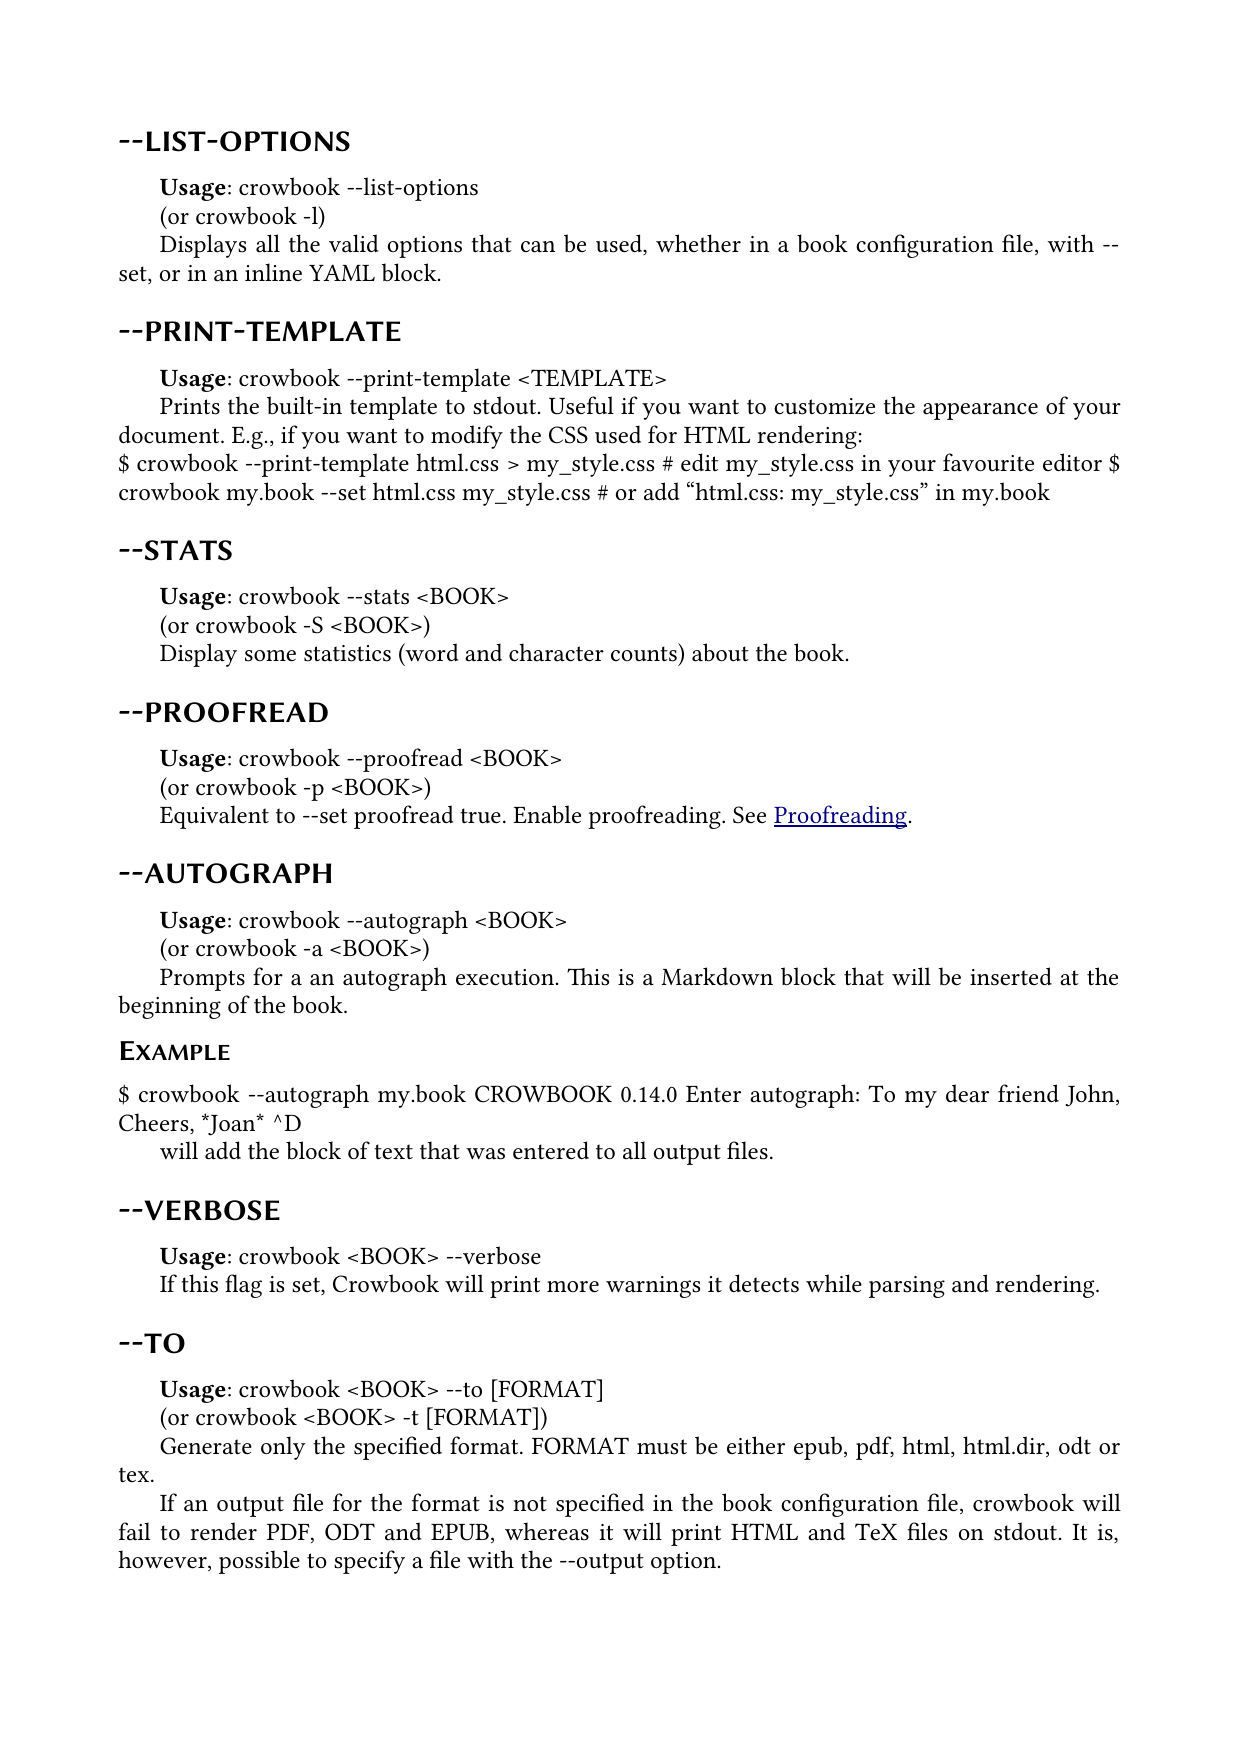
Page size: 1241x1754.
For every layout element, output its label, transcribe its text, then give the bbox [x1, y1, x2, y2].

text Usage: crowbook --list-options [118, 173, 1122, 202]
text $ crowbook --autograph my.book CROWBOOK 0.14.0 Enter autograph: To my dear friend John, Cheers, *Joan* ^D [118, 1080, 1122, 1137]
text If an output file for the format is not specified in the book configuration file, crowbook will fail to render PDF, ODT and EPUB, whereas it will print HTML and TeX files on stdout. It is, however, possible to specify a file with the --output option. [118, 1489, 1122, 1575]
text Prompts for a an autograph execution. This is a Markdown block that will be inserted at the beginning of the book. [118, 963, 1122, 1020]
text (or crowbook -p <BOOK>) [118, 772, 1122, 801]
text Usage: crowbook <BOOK> --to [FORMAT] [118, 1375, 1122, 1403]
text Usage: crowbook --autograph <BOOK> [118, 906, 1122, 934]
text (or crowbook -S <BOOK>) [118, 611, 1122, 639]
text will add the block of text that was entered to all output files. [118, 1137, 1122, 1166]
subtitle --stats [118, 527, 1122, 570]
text (or crowbook -l) [118, 202, 1122, 230]
subtitle --autograph [118, 850, 1122, 893]
subtitle --proofread [118, 689, 1122, 731]
subtitle --verbose [118, 1187, 1122, 1229]
text $ crowbook --print-template html.css > my_style.css # edit my_style.css in your favourite editor $ crowbook my.book --set html.css my_style.css # or add “html.css: my_style.css” in my.book [118, 449, 1122, 506]
subtitle --print-template [118, 308, 1122, 351]
text If this flag is set, Crowbook will print more warnings it detects while parsing and rendering. [118, 1270, 1122, 1299]
text Displays all the valid options that can be used, whether in a book configuration file, with --set, or in an inline YAML block. [118, 230, 1122, 287]
text Usage: crowbook --stats <BOOK> [118, 582, 1122, 611]
subtitle --list-options [118, 118, 1122, 161]
text Generate only the specified format. FORMAT must be either epub, pdf, html, html.dir, odt or tex. [118, 1432, 1122, 1489]
text Prints the built-in template to stdout. Useful if you want to customize the appearance of your document. E.g., if you want to modify the CSS used for HTML rendering: [118, 392, 1122, 449]
text (or crowbook -a <BOOK>) [118, 934, 1122, 963]
subtitle --to [118, 1320, 1122, 1362]
text (or crowbook <BOOK> -t [FORMAT]) [118, 1403, 1122, 1432]
text Display some statistics (word and character counts) about the book. [118, 639, 1122, 668]
text Equivalent to --set proofread true. Enable proofreading. See Proofreading. [118, 801, 1122, 829]
text Usage: crowbook --print-template <TEMPLATE> [118, 363, 1122, 392]
text Usage: crowbook <BOOK> --verbose [118, 1242, 1122, 1270]
text Usage: crowbook --proofread <BOOK> [118, 744, 1122, 772]
subtitle Example [118, 1034, 1122, 1068]
